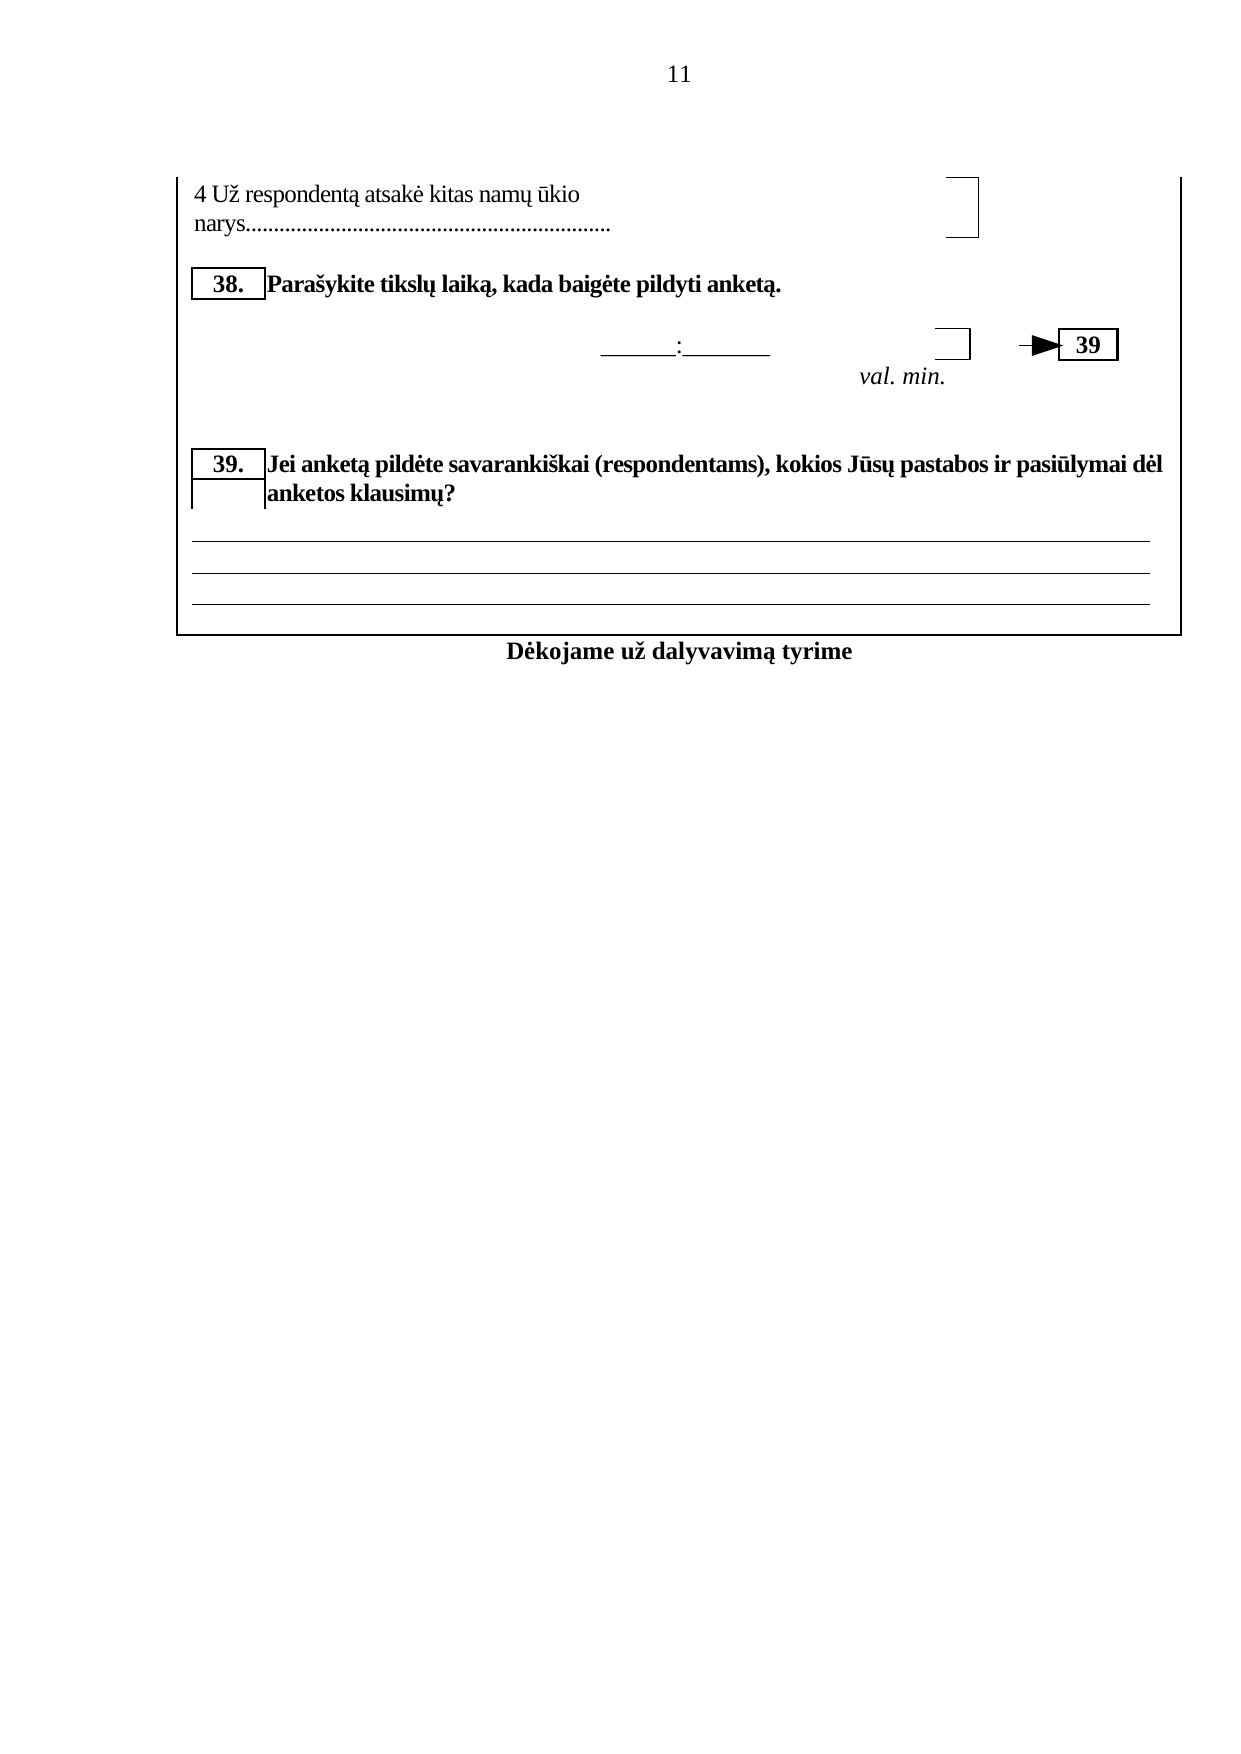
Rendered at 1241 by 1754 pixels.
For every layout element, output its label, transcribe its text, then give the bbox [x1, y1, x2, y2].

table_cell [1005, 390, 1059, 447]
text Dėkojame už dalyvavimą tyrime [177, 636, 1181, 665]
table_cell [265, 298, 946, 328]
table_cell [935, 329, 969, 359]
table_cell [978, 605, 1005, 634]
table_cell [1059, 361, 1117, 390]
table_cell [1005, 298, 1059, 328]
table_cell [950, 359, 1005, 390]
table_cell [192, 390, 264, 447]
table_cell [946, 178, 978, 237]
table_cell [192, 542, 264, 573]
table_cell [1122, 298, 1180, 328]
table_cell [1005, 177, 1059, 237]
table_cell 39 [1060, 330, 1116, 359]
table_cell [265, 390, 946, 447]
table_cell [979, 177, 1005, 237]
table_cell [265, 542, 1150, 573]
table_cell Jei anketą pildėte savarankiškai (respondentams), kokios Jūsų pastabos ir pasiūlymai dėl anketos klausimų? [266, 448, 1180, 509]
table_cell [978, 390, 1005, 447]
table_cell [178, 237, 192, 267]
table_cell [192, 359, 264, 390]
table_cell [192, 300, 264, 328]
table_cell [192, 605, 264, 634]
table_cell [265, 574, 1150, 604]
table_cell [946, 298, 978, 328]
table_cell [1119, 328, 1180, 359]
table_cell [178, 509, 192, 541]
table_cell [1122, 237, 1180, 267]
table_cell [946, 390, 978, 447]
table_cell [946, 238, 978, 267]
table_cell [1118, 359, 1180, 390]
table_cell 39. [193, 450, 264, 478]
table_cell 38. [193, 269, 264, 297]
table_cell [178, 298, 192, 328]
table_cell [1059, 177, 1122, 237]
table_cell Parašykite tikslų laiką, kada baigėte pildyti anketą. [266, 267, 1180, 297]
table_cell [178, 604, 192, 634]
table_cell val. min. [265, 359, 950, 390]
table_cell [178, 359, 192, 390]
table_cell [178, 267, 191, 297]
table_cell [1059, 298, 1122, 328]
table_cell [1005, 328, 1058, 359]
table_cell [192, 509, 264, 541]
table_cell 4 Už respondentą atsakė kitas namų ūkio narys................................................................. [192, 177, 946, 237]
table_cell [178, 448, 191, 509]
table_cell [978, 237, 1005, 267]
table_cell [877, 328, 934, 359]
table_cell [1059, 390, 1122, 447]
table_cell [178, 541, 192, 573]
table_cell ______:_______ [599, 328, 877, 359]
table_cell [978, 298, 1005, 328]
table_cell [178, 573, 192, 604]
table_cell [178, 328, 192, 359]
table_cell [1150, 541, 1180, 573]
table_cell [946, 605, 978, 634]
table_cell [192, 574, 264, 604]
table_cell [1005, 605, 1059, 634]
table_cell [178, 177, 192, 237]
table_cell [193, 480, 264, 509]
table_cell [1150, 509, 1180, 541]
table_cell [1005, 237, 1059, 267]
table_cell [265, 237, 946, 267]
table_cell [265, 605, 946, 634]
table_cell [1122, 390, 1180, 447]
table_cell [1059, 237, 1122, 267]
table_cell [1150, 573, 1180, 604]
table_cell [971, 328, 1005, 359]
table_cell [1059, 605, 1122, 634]
table_cell [1122, 177, 1180, 237]
table_cell [265, 509, 1150, 541]
table_cell [192, 328, 264, 359]
table_cell [192, 237, 264, 267]
table_cell [1005, 359, 1059, 390]
table_cell [1122, 604, 1180, 634]
table_cell [265, 328, 598, 359]
table_cell [178, 390, 192, 447]
